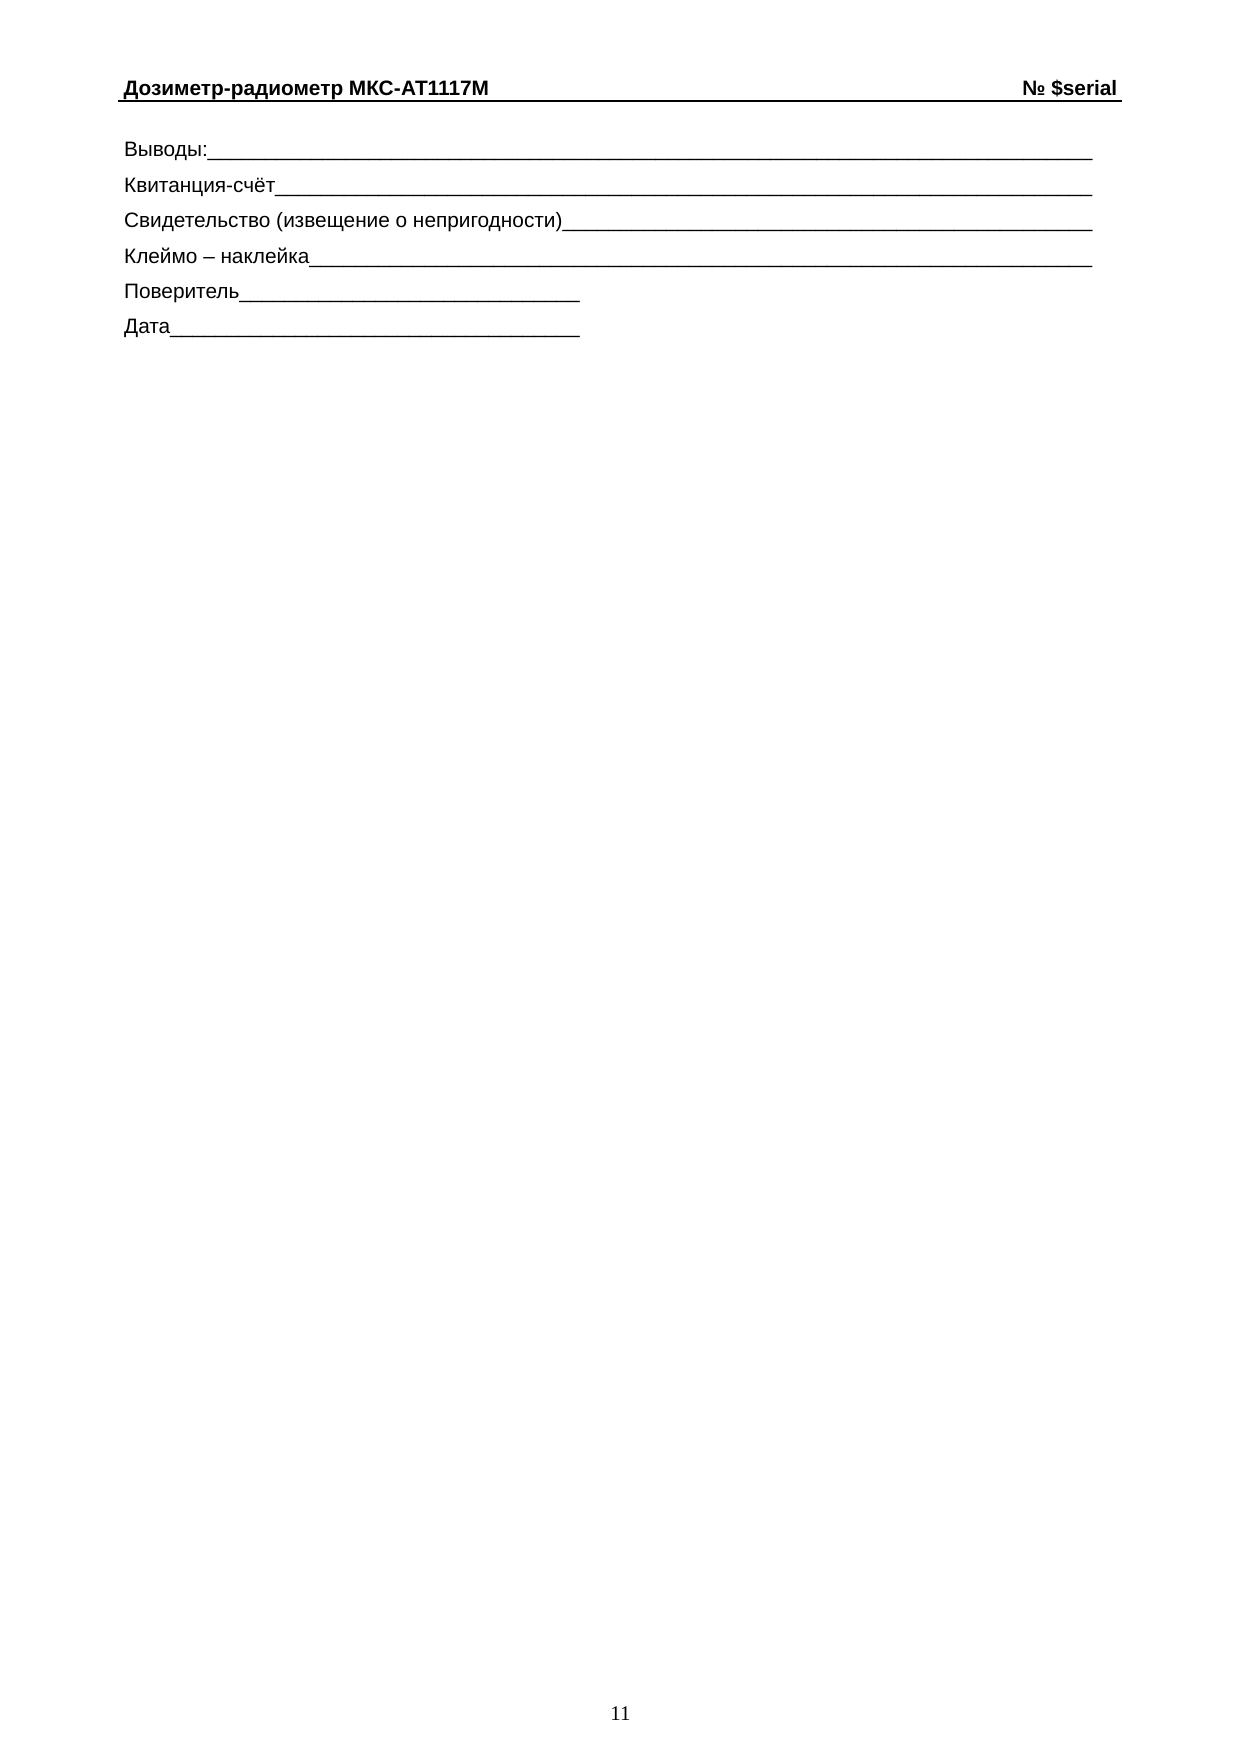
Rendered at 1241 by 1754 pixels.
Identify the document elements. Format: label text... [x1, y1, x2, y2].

table_cell Клеймо – наклейка [118, 238, 1122, 273]
table_header Выводы: [118, 132, 1122, 167]
table_cell Квитанция-счёт [118, 167, 1122, 202]
table_cell Свидетельство (извещение о непригодности) [118, 203, 1122, 238]
table_cell Поверитель [118, 273, 1122, 309]
table_cell Дата [118, 309, 1122, 344]
